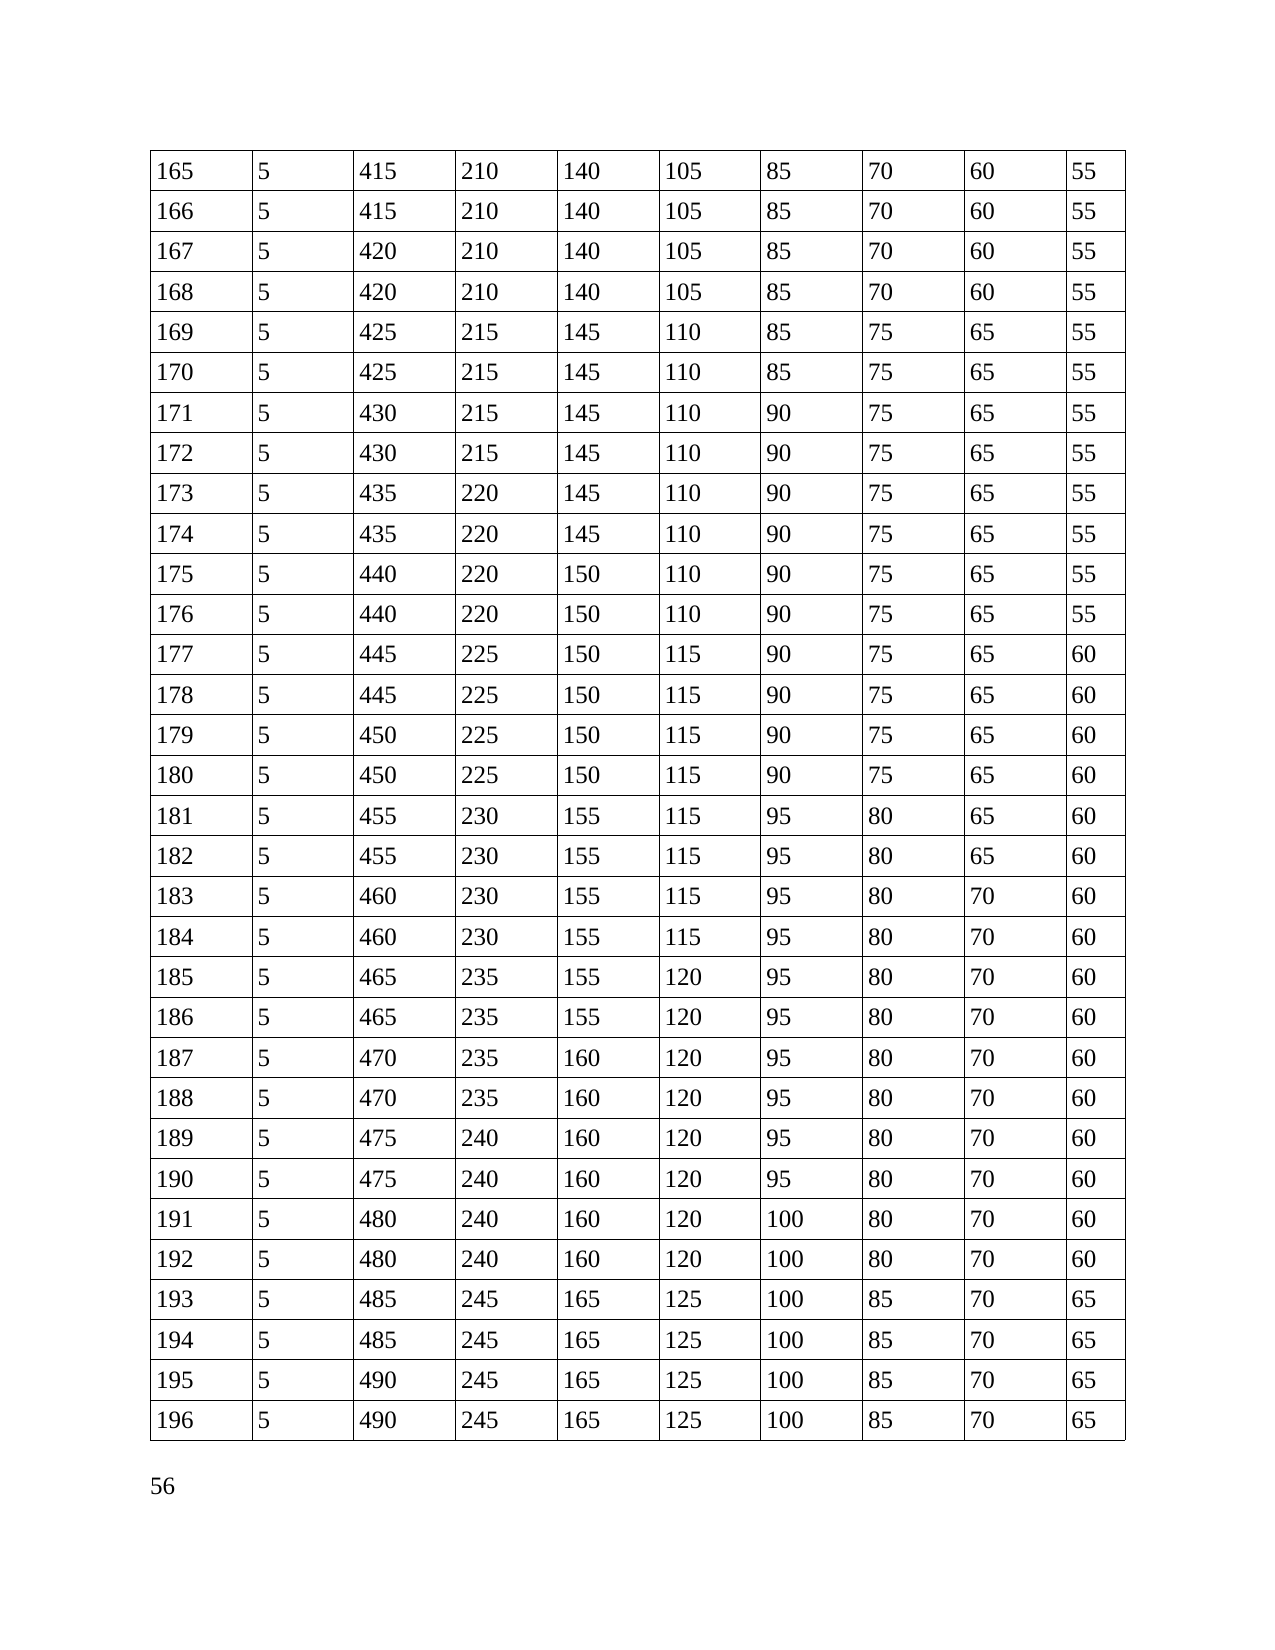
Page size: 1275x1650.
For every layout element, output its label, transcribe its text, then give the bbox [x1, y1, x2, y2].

table_cell 5 [253, 836, 353, 876]
table_cell 5 [253, 151, 353, 190]
table_cell 193 [151, 1280, 252, 1319]
table_cell 435 [354, 474, 455, 513]
table_cell 5 [253, 353, 353, 392]
table_cell 85 [863, 1320, 964, 1359]
table_cell 60 [1067, 877, 1125, 916]
table_cell 65 [965, 312, 1066, 352]
table_cell 120 [660, 1119, 760, 1158]
table_cell 70 [965, 1159, 1066, 1198]
table_cell 75 [863, 393, 964, 432]
table_cell 80 [863, 1240, 964, 1279]
table_cell 5 [253, 1078, 353, 1117]
table_cell 5 [253, 1159, 353, 1198]
table_cell 115 [660, 917, 760, 956]
table_cell 181 [151, 796, 252, 835]
table_cell 70 [863, 232, 964, 271]
table_cell 65 [965, 595, 1066, 634]
table_cell 5 [253, 1038, 353, 1077]
table_cell 194 [151, 1320, 252, 1359]
table_cell 110 [660, 514, 760, 553]
table_cell 65 [965, 796, 1066, 835]
table_cell 480 [354, 1199, 455, 1238]
table_cell 110 [660, 474, 760, 513]
table_cell 70 [965, 1240, 1066, 1279]
table_cell 110 [660, 595, 760, 634]
table_cell 105 [660, 272, 760, 311]
table_cell 245 [456, 1280, 557, 1319]
table_cell 470 [354, 1038, 455, 1077]
table_cell 5 [253, 635, 353, 674]
table_cell 95 [761, 1078, 862, 1117]
table_cell 215 [456, 433, 557, 472]
table_cell 90 [761, 393, 862, 432]
table_cell 75 [863, 756, 964, 795]
table_cell 191 [151, 1199, 252, 1238]
table_cell 75 [863, 514, 964, 553]
table_cell 80 [863, 957, 964, 997]
table_cell 65 [1067, 1320, 1125, 1359]
table_cell 215 [456, 353, 557, 392]
table_cell 95 [761, 1159, 862, 1198]
table_cell 485 [354, 1320, 455, 1359]
table_cell 65 [965, 756, 1066, 795]
table_cell 188 [151, 1078, 252, 1117]
table_cell 105 [660, 232, 760, 271]
table_cell 172 [151, 433, 252, 472]
table_cell 187 [151, 1038, 252, 1077]
table_cell 90 [761, 756, 862, 795]
table_cell 225 [456, 756, 557, 795]
table_cell 475 [354, 1159, 455, 1198]
table_cell 480 [354, 1240, 455, 1279]
table_cell 230 [456, 836, 557, 876]
table_cell 465 [354, 998, 455, 1037]
table_cell 173 [151, 474, 252, 513]
table_cell 235 [456, 1078, 557, 1117]
table_cell 75 [863, 474, 964, 513]
table_cell 115 [660, 635, 760, 674]
table_cell 5 [253, 796, 353, 835]
table_cell 450 [354, 756, 455, 795]
table_cell 215 [456, 393, 557, 432]
table_cell 65 [965, 353, 1066, 392]
table_cell 150 [558, 554, 659, 593]
table_cell 220 [456, 595, 557, 634]
table_cell 150 [558, 635, 659, 674]
table_cell 169 [151, 312, 252, 352]
table_cell 60 [1067, 796, 1125, 835]
table_cell 85 [761, 272, 862, 311]
table_cell 95 [761, 917, 862, 956]
table_cell 60 [965, 272, 1066, 311]
table_cell 5 [253, 191, 353, 231]
table_cell 185 [151, 957, 252, 997]
table_cell 75 [863, 675, 964, 714]
table_cell 176 [151, 595, 252, 634]
table_cell 80 [863, 796, 964, 835]
table_cell 245 [456, 1401, 557, 1440]
table_cell 100 [761, 1199, 862, 1238]
table_cell 155 [558, 836, 659, 876]
table_cell 155 [558, 957, 659, 997]
table_cell 210 [456, 232, 557, 271]
table_cell 65 [965, 836, 1066, 876]
table_cell 70 [965, 877, 1066, 916]
table_cell 60 [1067, 998, 1125, 1037]
table_cell 245 [456, 1360, 557, 1400]
table_cell 435 [354, 514, 455, 553]
table_cell 155 [558, 877, 659, 916]
table_cell 184 [151, 917, 252, 956]
table_cell 120 [660, 1038, 760, 1077]
table_cell 80 [863, 1038, 964, 1077]
table_cell 55 [1067, 232, 1125, 271]
table_cell 240 [456, 1199, 557, 1238]
table_cell 450 [354, 715, 455, 755]
table_cell 5 [253, 998, 353, 1037]
table_cell 125 [660, 1401, 760, 1440]
table_cell 5 [253, 917, 353, 956]
table_cell 55 [1067, 353, 1125, 392]
table_cell 100 [761, 1320, 862, 1359]
table_cell 225 [456, 635, 557, 674]
table_cell 420 [354, 272, 455, 311]
table_cell 60 [1067, 1240, 1125, 1279]
table_cell 5 [253, 595, 353, 634]
table_cell 90 [761, 595, 862, 634]
table_cell 85 [863, 1401, 964, 1440]
table_cell 110 [660, 312, 760, 352]
table_cell 120 [660, 1199, 760, 1238]
table_cell 80 [863, 998, 964, 1037]
table_cell 215 [456, 312, 557, 352]
table_cell 85 [761, 353, 862, 392]
table_cell 55 [1067, 433, 1125, 472]
table_cell 60 [1067, 715, 1125, 755]
table_cell 189 [151, 1119, 252, 1158]
table_cell 165 [558, 1360, 659, 1400]
table_cell 225 [456, 675, 557, 714]
table_cell 60 [1067, 675, 1125, 714]
table_cell 80 [863, 1119, 964, 1158]
table_cell 100 [761, 1240, 862, 1279]
table_cell 455 [354, 796, 455, 835]
table_cell 145 [558, 353, 659, 392]
table_cell 60 [1067, 1038, 1125, 1077]
table_cell 125 [660, 1360, 760, 1400]
table_cell 445 [354, 635, 455, 674]
table_cell 445 [354, 675, 455, 714]
table_cell 160 [558, 1078, 659, 1117]
table_cell 55 [1067, 474, 1125, 513]
table_cell 60 [1067, 917, 1125, 956]
table_cell 60 [1067, 836, 1125, 876]
table_cell 210 [456, 191, 557, 231]
table_cell 65 [965, 433, 1066, 472]
table_cell 95 [761, 998, 862, 1037]
table_cell 55 [1067, 595, 1125, 634]
table_cell 415 [354, 151, 455, 190]
table_cell 455 [354, 836, 455, 876]
table_cell 490 [354, 1401, 455, 1440]
table_cell 230 [456, 796, 557, 835]
table_cell 65 [965, 393, 1066, 432]
table_cell 5 [253, 312, 353, 352]
table_cell 240 [456, 1159, 557, 1198]
table_cell 5 [253, 877, 353, 916]
table_cell 90 [761, 433, 862, 472]
table_cell 174 [151, 514, 252, 553]
table_cell 70 [965, 1078, 1066, 1117]
table_cell 190 [151, 1159, 252, 1198]
table_cell 195 [151, 1360, 252, 1400]
table_cell 145 [558, 433, 659, 472]
table_cell 165 [558, 1320, 659, 1359]
table_cell 120 [660, 998, 760, 1037]
table_cell 5 [253, 232, 353, 271]
table_cell 5 [253, 433, 353, 472]
table_cell 80 [863, 917, 964, 956]
table_cell 150 [558, 675, 659, 714]
table_cell 110 [660, 554, 760, 593]
table_cell 55 [1067, 272, 1125, 311]
table_cell 70 [863, 151, 964, 190]
table_cell 55 [1067, 312, 1125, 352]
table_cell 85 [863, 1280, 964, 1319]
table_cell 160 [558, 1199, 659, 1238]
table_cell 240 [456, 1240, 557, 1279]
table_cell 75 [863, 353, 964, 392]
table_cell 177 [151, 635, 252, 674]
table_cell 85 [761, 191, 862, 231]
table_cell 115 [660, 756, 760, 795]
table_cell 95 [761, 836, 862, 876]
table_cell 60 [965, 151, 1066, 190]
table_cell 60 [1067, 957, 1125, 997]
table_cell 155 [558, 796, 659, 835]
table_cell 5 [253, 1280, 353, 1319]
table_cell 425 [354, 312, 455, 352]
table_cell 167 [151, 232, 252, 271]
table_cell 5 [253, 715, 353, 755]
table_cell 160 [558, 1119, 659, 1158]
table_cell 5 [253, 675, 353, 714]
table_cell 475 [354, 1119, 455, 1158]
table_cell 70 [965, 1401, 1066, 1440]
table_cell 55 [1067, 151, 1125, 190]
table_cell 178 [151, 675, 252, 714]
table_cell 90 [761, 514, 862, 553]
table_cell 235 [456, 1038, 557, 1077]
table_cell 55 [1067, 514, 1125, 553]
table_cell 60 [1067, 1078, 1125, 1117]
table_cell 75 [863, 715, 964, 755]
table_cell 5 [253, 1199, 353, 1238]
table_cell 95 [761, 1119, 862, 1158]
table_cell 90 [761, 554, 862, 593]
table_cell 125 [660, 1280, 760, 1319]
table_cell 65 [965, 554, 1066, 593]
table_cell 196 [151, 1401, 252, 1440]
table_cell 125 [660, 1320, 760, 1359]
table_cell 485 [354, 1280, 455, 1319]
table_cell 175 [151, 554, 252, 593]
table_cell 115 [660, 836, 760, 876]
table_cell 100 [761, 1360, 862, 1400]
table_cell 85 [761, 151, 862, 190]
table_cell 60 [1067, 1119, 1125, 1158]
table_cell 70 [965, 998, 1066, 1037]
table_cell 225 [456, 715, 557, 755]
table_cell 110 [660, 393, 760, 432]
table_cell 166 [151, 191, 252, 231]
table_cell 220 [456, 514, 557, 553]
table_cell 70 [965, 1038, 1066, 1077]
table_cell 425 [354, 353, 455, 392]
table_cell 70 [965, 1320, 1066, 1359]
table_cell 100 [761, 1401, 862, 1440]
table_cell 115 [660, 715, 760, 755]
table_cell 70 [965, 1199, 1066, 1238]
table_cell 65 [965, 635, 1066, 674]
table_cell 430 [354, 433, 455, 472]
table_cell 75 [863, 554, 964, 593]
table_cell 420 [354, 232, 455, 271]
table_cell 465 [354, 957, 455, 997]
table_cell 180 [151, 756, 252, 795]
table_cell 5 [253, 514, 353, 553]
table_cell 75 [863, 635, 964, 674]
table_cell 490 [354, 1360, 455, 1400]
table_cell 165 [151, 151, 252, 190]
table_cell 60 [1067, 1199, 1125, 1238]
table_cell 160 [558, 1159, 659, 1198]
table_cell 192 [151, 1240, 252, 1279]
table_cell 140 [558, 272, 659, 311]
table_cell 70 [965, 1119, 1066, 1158]
table_cell 110 [660, 353, 760, 392]
table_cell 70 [965, 1280, 1066, 1319]
table_cell 5 [253, 1240, 353, 1279]
table_cell 55 [1067, 554, 1125, 593]
table_cell 60 [965, 232, 1066, 271]
table_cell 230 [456, 877, 557, 916]
table_cell 230 [456, 917, 557, 956]
table_cell 65 [965, 675, 1066, 714]
table_cell 171 [151, 393, 252, 432]
table_cell 5 [253, 756, 353, 795]
table_cell 415 [354, 191, 455, 231]
table_cell 145 [558, 393, 659, 432]
table_cell 110 [660, 433, 760, 472]
table_cell 5 [253, 393, 353, 432]
table_cell 75 [863, 312, 964, 352]
table_cell 150 [558, 756, 659, 795]
table_cell 5 [253, 1320, 353, 1359]
table_cell 150 [558, 595, 659, 634]
table_cell 90 [761, 474, 862, 513]
table_cell 65 [965, 514, 1066, 553]
table_cell 120 [660, 1078, 760, 1117]
table_cell 245 [456, 1320, 557, 1359]
table_cell 155 [558, 917, 659, 956]
table_cell 186 [151, 998, 252, 1037]
table_cell 115 [660, 675, 760, 714]
table_cell 90 [761, 675, 862, 714]
table_cell 100 [761, 1280, 862, 1319]
table_cell 70 [863, 191, 964, 231]
table_cell 470 [354, 1078, 455, 1117]
table_cell 85 [761, 312, 862, 352]
table_cell 65 [1067, 1401, 1125, 1440]
table_cell 160 [558, 1240, 659, 1279]
table_cell 65 [965, 715, 1066, 755]
table_cell 183 [151, 877, 252, 916]
table_cell 179 [151, 715, 252, 755]
table_cell 70 [965, 917, 1066, 956]
table_cell 240 [456, 1119, 557, 1158]
table_cell 90 [761, 715, 862, 755]
table_cell 235 [456, 957, 557, 997]
table_cell 80 [863, 1199, 964, 1238]
table_cell 80 [863, 836, 964, 876]
table_cell 95 [761, 877, 862, 916]
table_cell 120 [660, 1159, 760, 1198]
table_cell 210 [456, 272, 557, 311]
table_cell 5 [253, 272, 353, 311]
table_cell 55 [1067, 191, 1125, 231]
table_cell 95 [761, 957, 862, 997]
table_cell 115 [660, 877, 760, 916]
table_cell 75 [863, 595, 964, 634]
table_cell 65 [1067, 1280, 1125, 1319]
table_cell 70 [965, 957, 1066, 997]
table_cell 95 [761, 796, 862, 835]
table_cell 430 [354, 393, 455, 432]
table_cell 145 [558, 312, 659, 352]
table_cell 220 [456, 474, 557, 513]
table_cell 182 [151, 836, 252, 876]
table_cell 70 [965, 1360, 1066, 1400]
table_cell 60 [1067, 1159, 1125, 1198]
table_cell 65 [1067, 1360, 1125, 1400]
table_cell 155 [558, 998, 659, 1037]
table_cell 160 [558, 1038, 659, 1077]
table_cell 80 [863, 1159, 964, 1198]
table_cell 75 [863, 433, 964, 472]
table_cell 145 [558, 474, 659, 513]
table_cell 95 [761, 1038, 862, 1077]
table_cell 5 [253, 1360, 353, 1400]
table_cell 168 [151, 272, 252, 311]
table_cell 105 [660, 151, 760, 190]
table_cell 85 [761, 232, 862, 271]
table_cell 5 [253, 1401, 353, 1440]
table_cell 55 [1067, 393, 1125, 432]
table_cell 70 [863, 272, 964, 311]
table_cell 80 [863, 877, 964, 916]
table_cell 140 [558, 151, 659, 190]
table_cell 165 [558, 1280, 659, 1319]
table_cell 80 [863, 1078, 964, 1117]
table_cell 440 [354, 554, 455, 593]
table_cell 60 [965, 191, 1066, 231]
table_cell 210 [456, 151, 557, 190]
table_cell 5 [253, 957, 353, 997]
table_cell 150 [558, 715, 659, 755]
table_cell 140 [558, 191, 659, 231]
table_cell 65 [965, 474, 1066, 513]
table_cell 5 [253, 554, 353, 593]
table_cell 60 [1067, 756, 1125, 795]
table_cell 140 [558, 232, 659, 271]
table_cell 90 [761, 635, 862, 674]
table_cell 170 [151, 353, 252, 392]
table_cell 460 [354, 877, 455, 916]
table_cell 165 [558, 1401, 659, 1440]
table_cell 5 [253, 474, 353, 513]
table_cell 220 [456, 554, 557, 593]
table_cell 120 [660, 957, 760, 997]
table_cell 440 [354, 595, 455, 634]
table_cell 235 [456, 998, 557, 1037]
table_cell 85 [863, 1360, 964, 1400]
table_cell 5 [253, 1119, 353, 1158]
table_cell 460 [354, 917, 455, 956]
table_cell 105 [660, 191, 760, 231]
table_cell 60 [1067, 635, 1125, 674]
table_cell 145 [558, 514, 659, 553]
table_cell 115 [660, 796, 760, 835]
table_cell 120 [660, 1240, 760, 1279]
